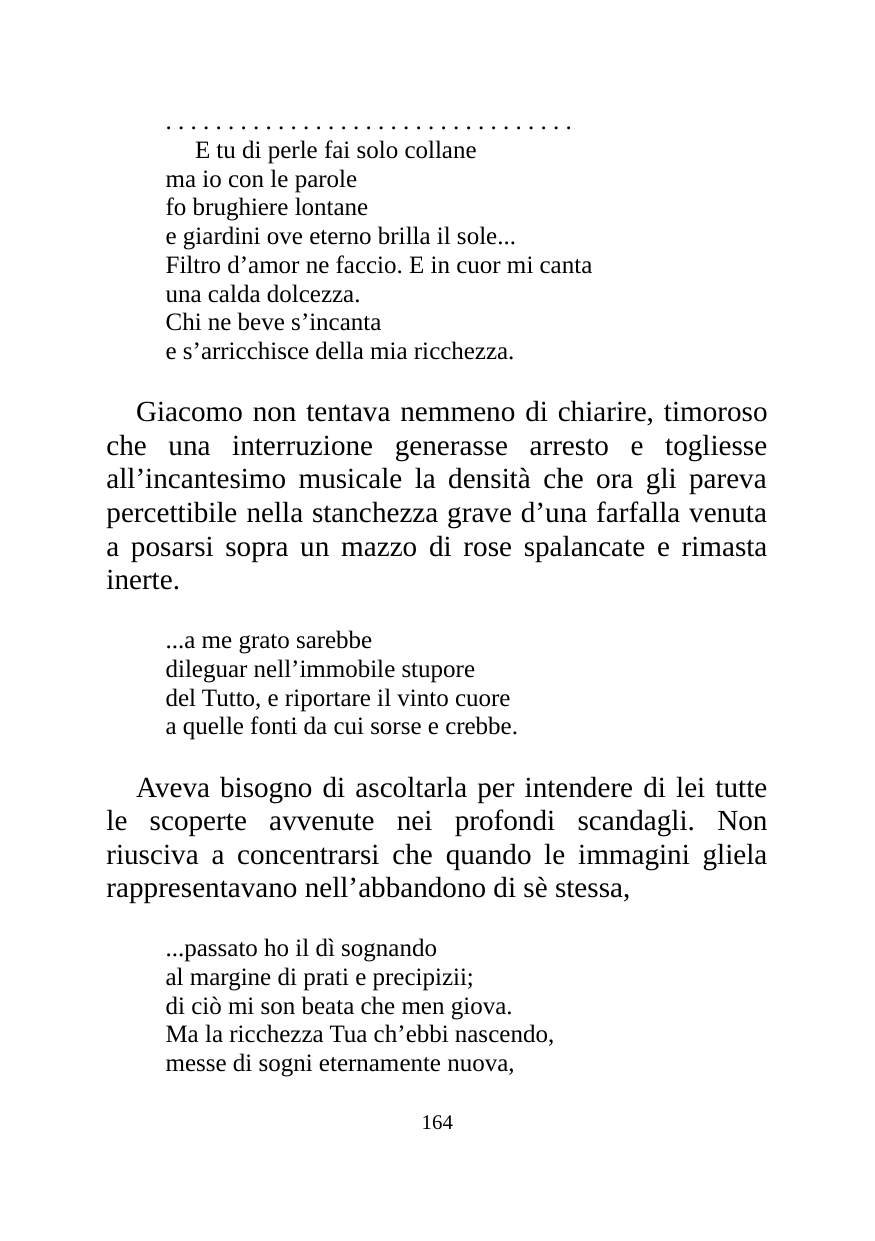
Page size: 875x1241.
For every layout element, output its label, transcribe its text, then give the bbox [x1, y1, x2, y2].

text Aveva bisogno di ascoltarla per intendere di lei tutte le scoperte avvenute nei profondi scandagli. Non riusciva a concentrarsi che quando le immagini gliela rappresentavano nell’abbandono di sè stessa, [106, 770, 768, 904]
text . . . . . . . . . . . . . . . . . . . . . . . . . . . . . . . . . [165, 106, 768, 135]
text E tu di perle fai solo collane ma io con le parole fo brughiere lontane e giardini ove eterno brilla il sole... Filtro d’amor ne faccio. E in cuor mi canta una calda dolcezza. Chi ne beve s’incanta e s’arricchisce della mia ricchezza. [165, 135, 768, 365]
text ...passato ho il dì sognando al margine di prati e precipizii; di ciò mi son beata che men giova. Ma la ricchezza Tua ch’ebbi nascendo, messe di sogni eternamente nuova, [165, 933, 768, 1077]
text ...a me grato sarebbe dileguar nell’immobile stupore del Tutto, e riportare il vinto cuore a quelle fonti da cui sorse e crebbe. [165, 625, 768, 740]
text Giacomo non tentava nemmeno di chiarire, timoroso che una interruzione generasse arresto e togliesse all’incantesimo musicale la densità che ora gli pareva percettibile nella stanchezza grave d’una farfalla venuta a posarsi sopra un mazzo di rose spalancate e rimasta inerte. [106, 394, 768, 596]
